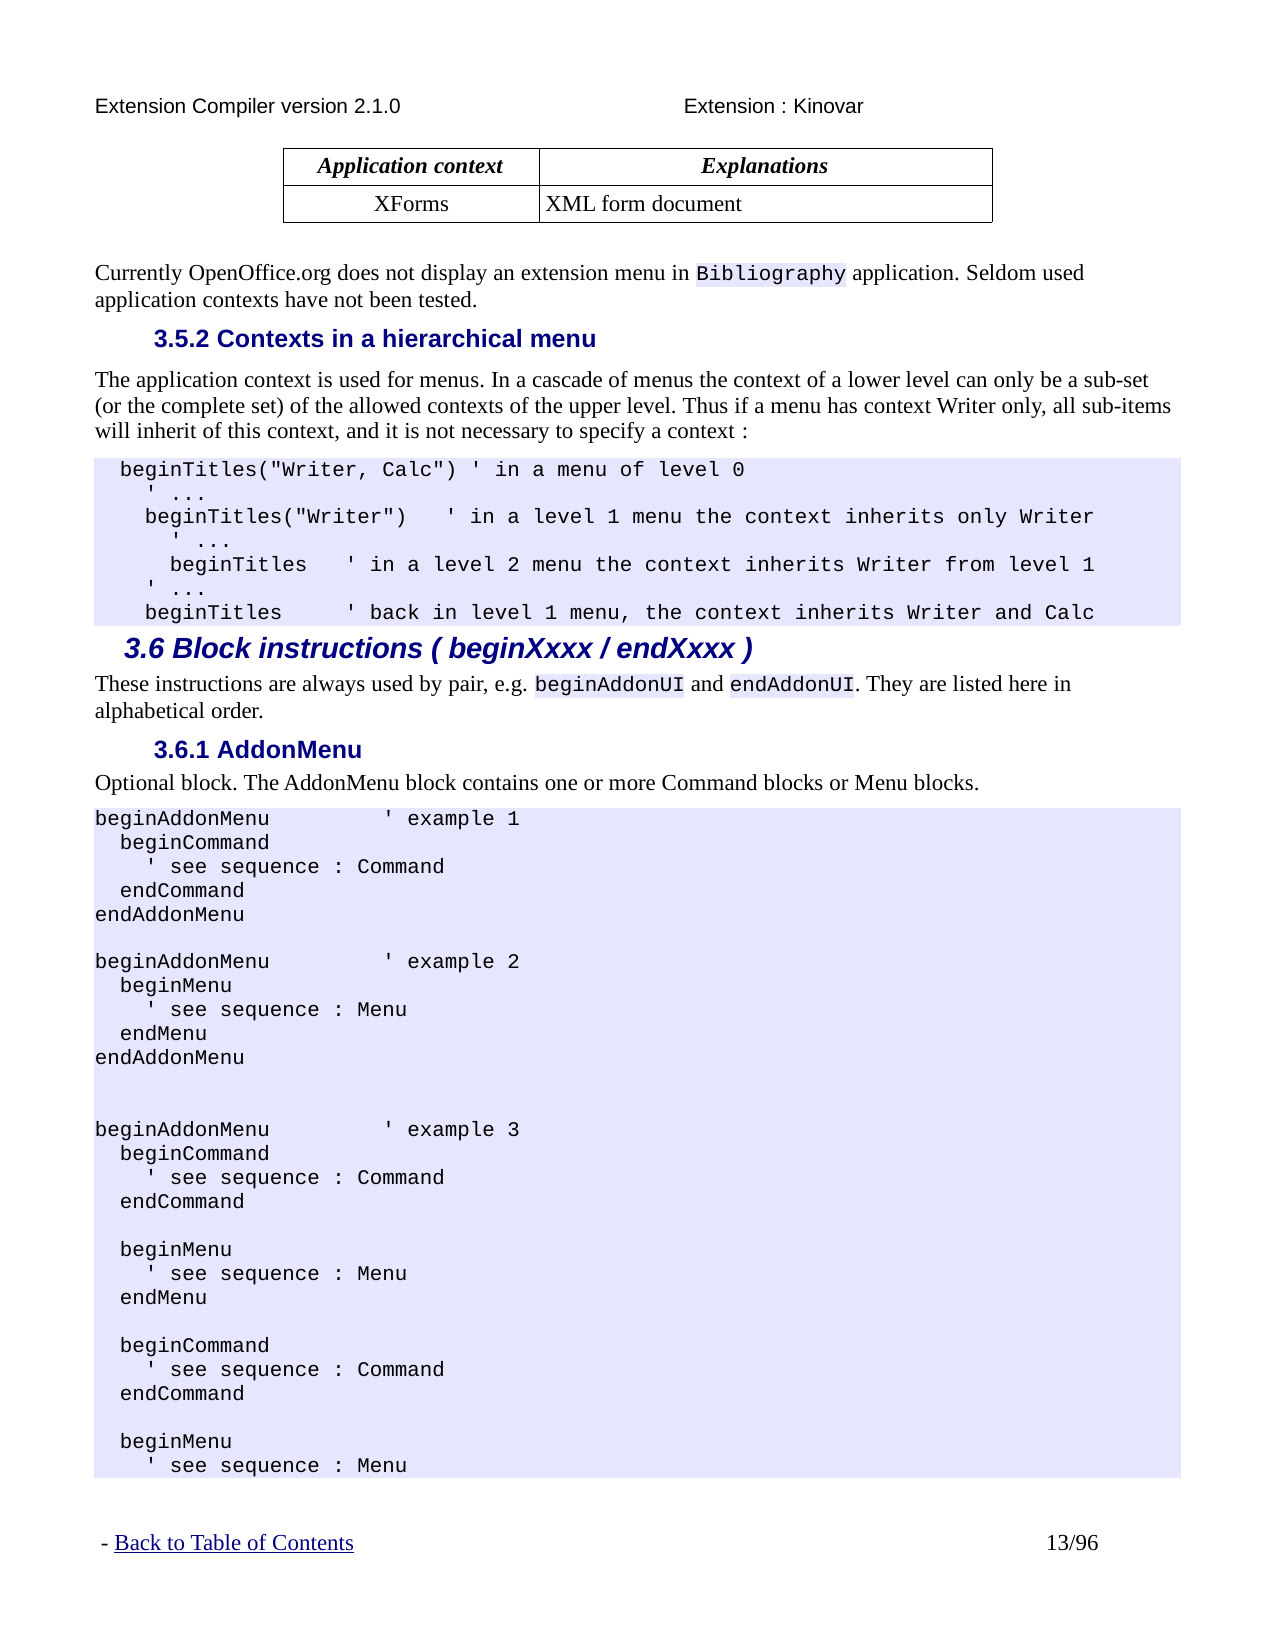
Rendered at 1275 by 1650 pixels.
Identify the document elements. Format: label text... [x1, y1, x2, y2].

text endCommand [94, 1191, 1181, 1215]
text ' see sequence : Menu [94, 1454, 1181, 1478]
text beginCommand [94, 1335, 1181, 1359]
text beginMenu [94, 975, 1181, 999]
text ' see sequence : Menu [94, 999, 1181, 1023]
text ' ... [94, 482, 1181, 506]
text ' see sequence : Command [94, 1359, 1181, 1383]
text beginAddonMenu ' example 3 [94, 1119, 1181, 1143]
text endMenu [94, 1287, 1181, 1311]
text ' see sequence : Menu [94, 1263, 1181, 1287]
text beginTitles("Writer") ' in a level 1 menu the context inherits only Writer [94, 506, 1181, 530]
text beginCommand [94, 1143, 1181, 1167]
text ' ... [94, 578, 1181, 602]
text beginCommand [94, 832, 1181, 856]
text endCommand [94, 879, 1181, 903]
subtitle Block instructions ( beginXxxx / endXxxx ) [124, 632, 1181, 665]
text endMenu [94, 1023, 1181, 1047]
text These instructions are always used by pair, e.g. beginAddonUI and endAddonUI. They are listed here in alphabetical order. [94, 671, 1181, 723]
subtitle Contexts in a hierarchical menu [153, 325, 1181, 353]
text beginMenu [94, 1431, 1181, 1454]
table_cell XForms [284, 186, 539, 222]
text beginTitles ' back in level 1 menu, the context inherits Writer and Calc [94, 602, 1181, 626]
text endCommand [94, 1383, 1181, 1407]
text beginTitles ' in a level 2 menu the context inherits Writer from level 1 [94, 554, 1181, 578]
subtitle AddonMenu [153, 736, 1181, 764]
text beginAddonMenu ' example 2 [94, 951, 1181, 975]
text Currently OpenOffice.org does not display an extension menu in Bibliography application. Seldom used application contexts have not been tested. [94, 260, 1181, 312]
text Optional block. The AddonMenu block contains one or more Command blocks or Menu blocks. [94, 769, 1181, 795]
text ' ... [94, 530, 1181, 554]
text endAddonMenu [94, 903, 1181, 927]
text beginMenu [94, 1239, 1181, 1263]
text The application context is used for menus. In a cascade of menus the context of a lower level can only be a sub-set (or the complete set) of the allowed contexts of the upper level. Thus if a menu has context Writer only, all sub-items will inherit of this context, and it is not necessary to specify a context : [94, 367, 1181, 444]
table_header Explanations [540, 149, 992, 184]
table_header Application context [284, 149, 539, 184]
table_cell XML form document [540, 186, 992, 222]
text ' see sequence : Command [94, 856, 1181, 879]
text beginAddonMenu ' example 1 [94, 808, 1181, 832]
text ' see sequence : Command [94, 1167, 1181, 1191]
text endAddonMenu [94, 1047, 1181, 1071]
text beginTitles("Writer, Calc") ' in a menu of level 0 [94, 458, 1181, 482]
